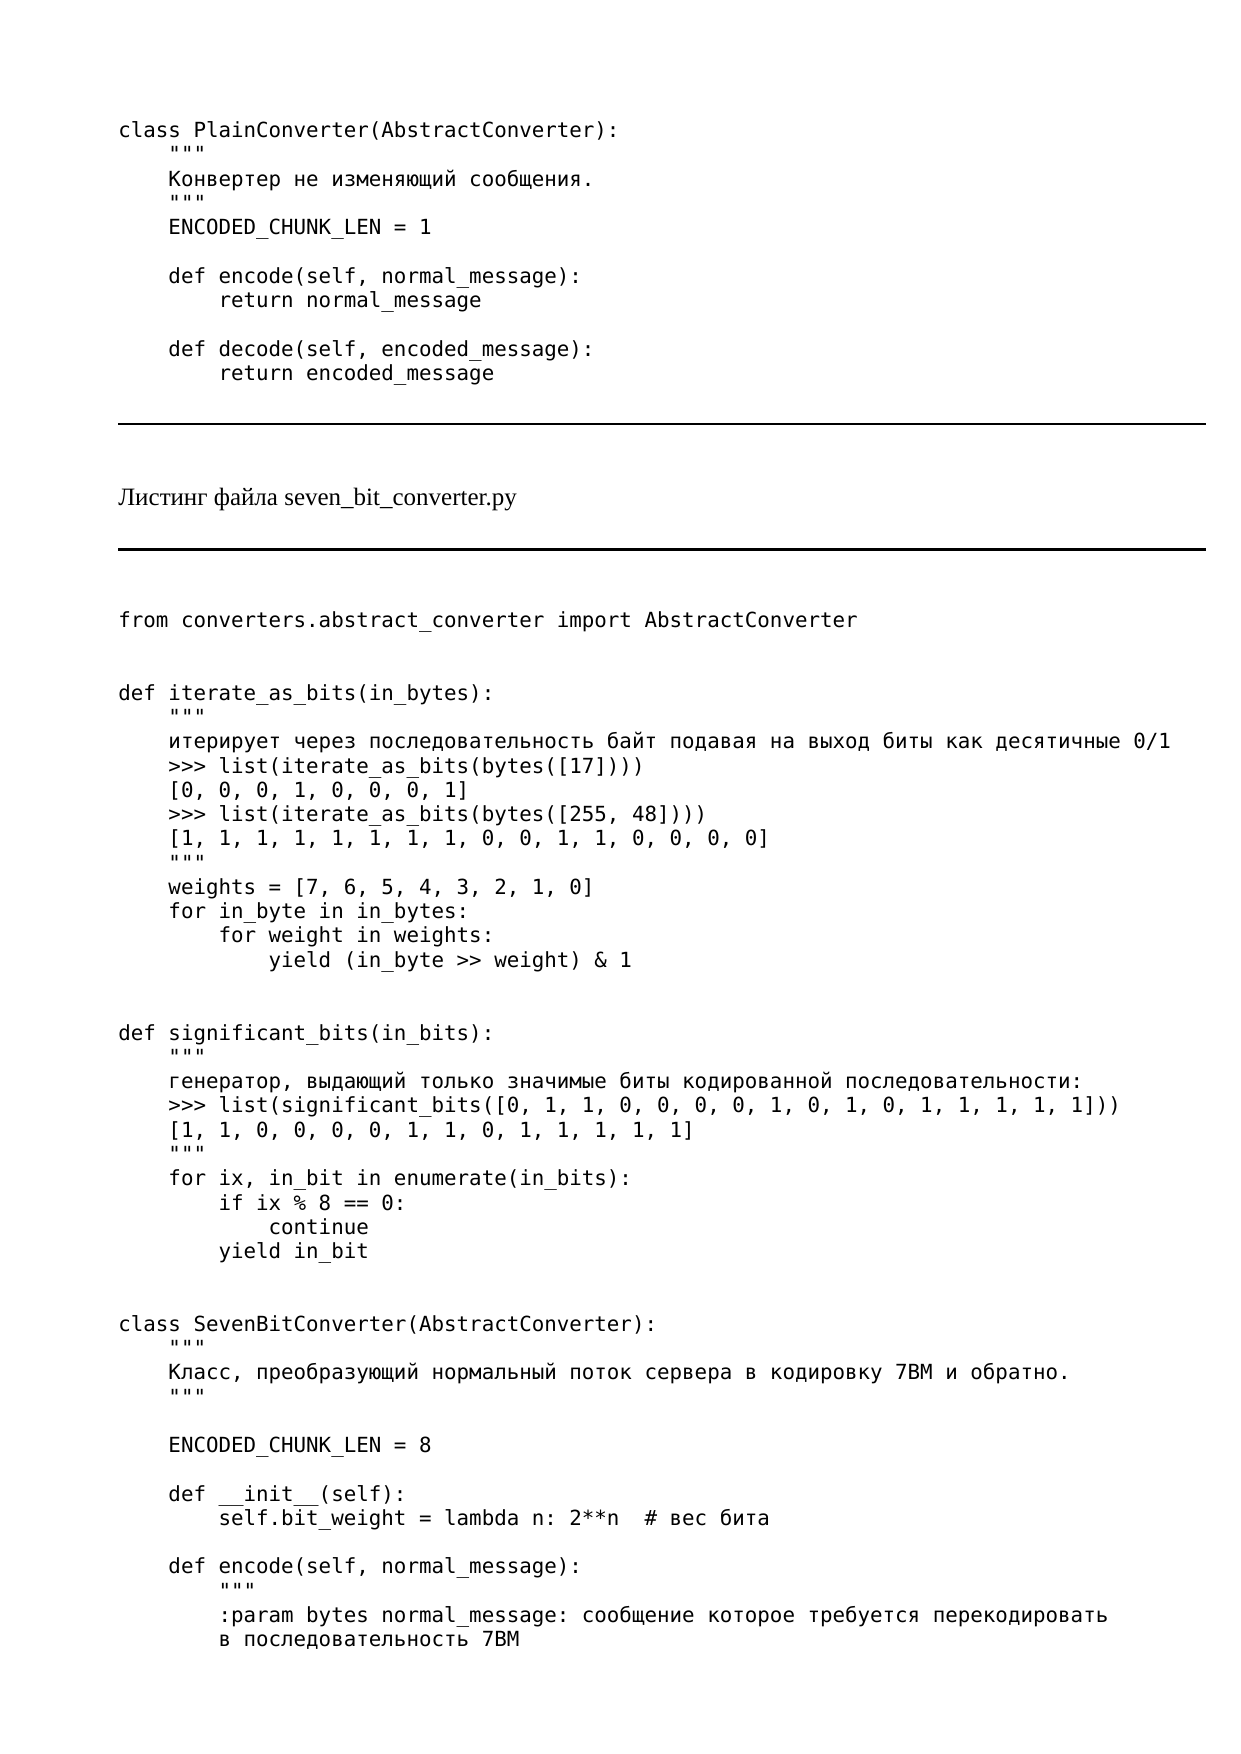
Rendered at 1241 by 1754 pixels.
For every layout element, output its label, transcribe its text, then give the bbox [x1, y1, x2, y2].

text def significant_bits(in_bits): [118, 1021, 1206, 1045]
text """ [118, 1385, 1206, 1409]
text """ [118, 851, 1206, 875]
text from converters.abstract_converter import AbstractConverter [118, 608, 1206, 632]
text [0, 0, 0, 1, 0, 0, 0, 1] [118, 778, 1206, 802]
text for weight in weights: [118, 923, 1206, 948]
text def iterate_as_bits(in_bytes): [118, 681, 1206, 705]
text Конвертер не изменяющий сообщения. [118, 167, 1206, 191]
text [1, 1, 1, 1, 1, 1, 1, 1, 0, 0, 1, 1, 0, 0, 0, 0] [118, 826, 1206, 851]
text """ [118, 191, 1206, 215]
text def encode(self, normal_message): [118, 264, 1206, 288]
text def decode(self, encoded_message): [118, 337, 1206, 361]
text :param bytes normal_message: сообщение которое требуется перекодировать [118, 1603, 1206, 1627]
text class SevenBitConverter(AbstractConverter): [118, 1312, 1206, 1336]
text >>> list(significant_bits([0, 1, 1, 0, 0, 0, 0, 1, 0, 1, 0, 1, 1, 1, 1, 1])) [118, 1093, 1206, 1118]
text ENCODED_CHUNK_LEN = 1 [118, 215, 1206, 239]
text ENCODED_CHUNK_LEN = 8 [118, 1433, 1206, 1457]
text yield in_bit [118, 1239, 1206, 1263]
text """ [118, 705, 1206, 729]
text """ [118, 1336, 1206, 1360]
text def __init__(self): [118, 1482, 1206, 1506]
text self.bit_weight = lambda n: 2**n # вес бита [118, 1506, 1206, 1530]
text continue [118, 1215, 1206, 1239]
text return normal_message [118, 288, 1206, 312]
text for ix, in_bit in enumerate(in_bits): [118, 1166, 1206, 1191]
text """ [118, 142, 1206, 167]
text в последовательность 7BM [118, 1627, 1206, 1652]
text if ix % 8 == 0: [118, 1191, 1206, 1215]
text >>> list(iterate_as_bits(bytes([255, 48]))) [118, 802, 1206, 826]
text Класс, преобразующий нормальный поток сервера в кодировку 7BM и обратно. [118, 1360, 1206, 1385]
text def encode(self, normal_message): [118, 1554, 1206, 1579]
text class PlainConverter(AbstractConverter): [118, 118, 1206, 142]
text Листинг файла seven_bit_converter.py [118, 482, 1206, 511]
text генератор, выдающий только значимые биты кодированной последовательности: [118, 1069, 1206, 1093]
text """ [118, 1579, 1206, 1603]
text for in_byte in in_bytes: [118, 899, 1206, 923]
text yield (in_byte >> weight) & 1 [118, 948, 1206, 972]
text >>> list(iterate_as_bits(bytes([17]))) [118, 754, 1206, 778]
text weights = [7, 6, 5, 4, 3, 2, 1, 0] [118, 875, 1206, 899]
text итерирует через последовательность байт подавая на выход биты как десятичные 0/1 [118, 729, 1206, 754]
text """ [118, 1045, 1206, 1069]
text """ [118, 1142, 1206, 1166]
text [1, 1, 0, 0, 0, 0, 1, 1, 0, 1, 1, 1, 1, 1] [118, 1118, 1206, 1142]
text return encoded_message [118, 361, 1206, 385]
